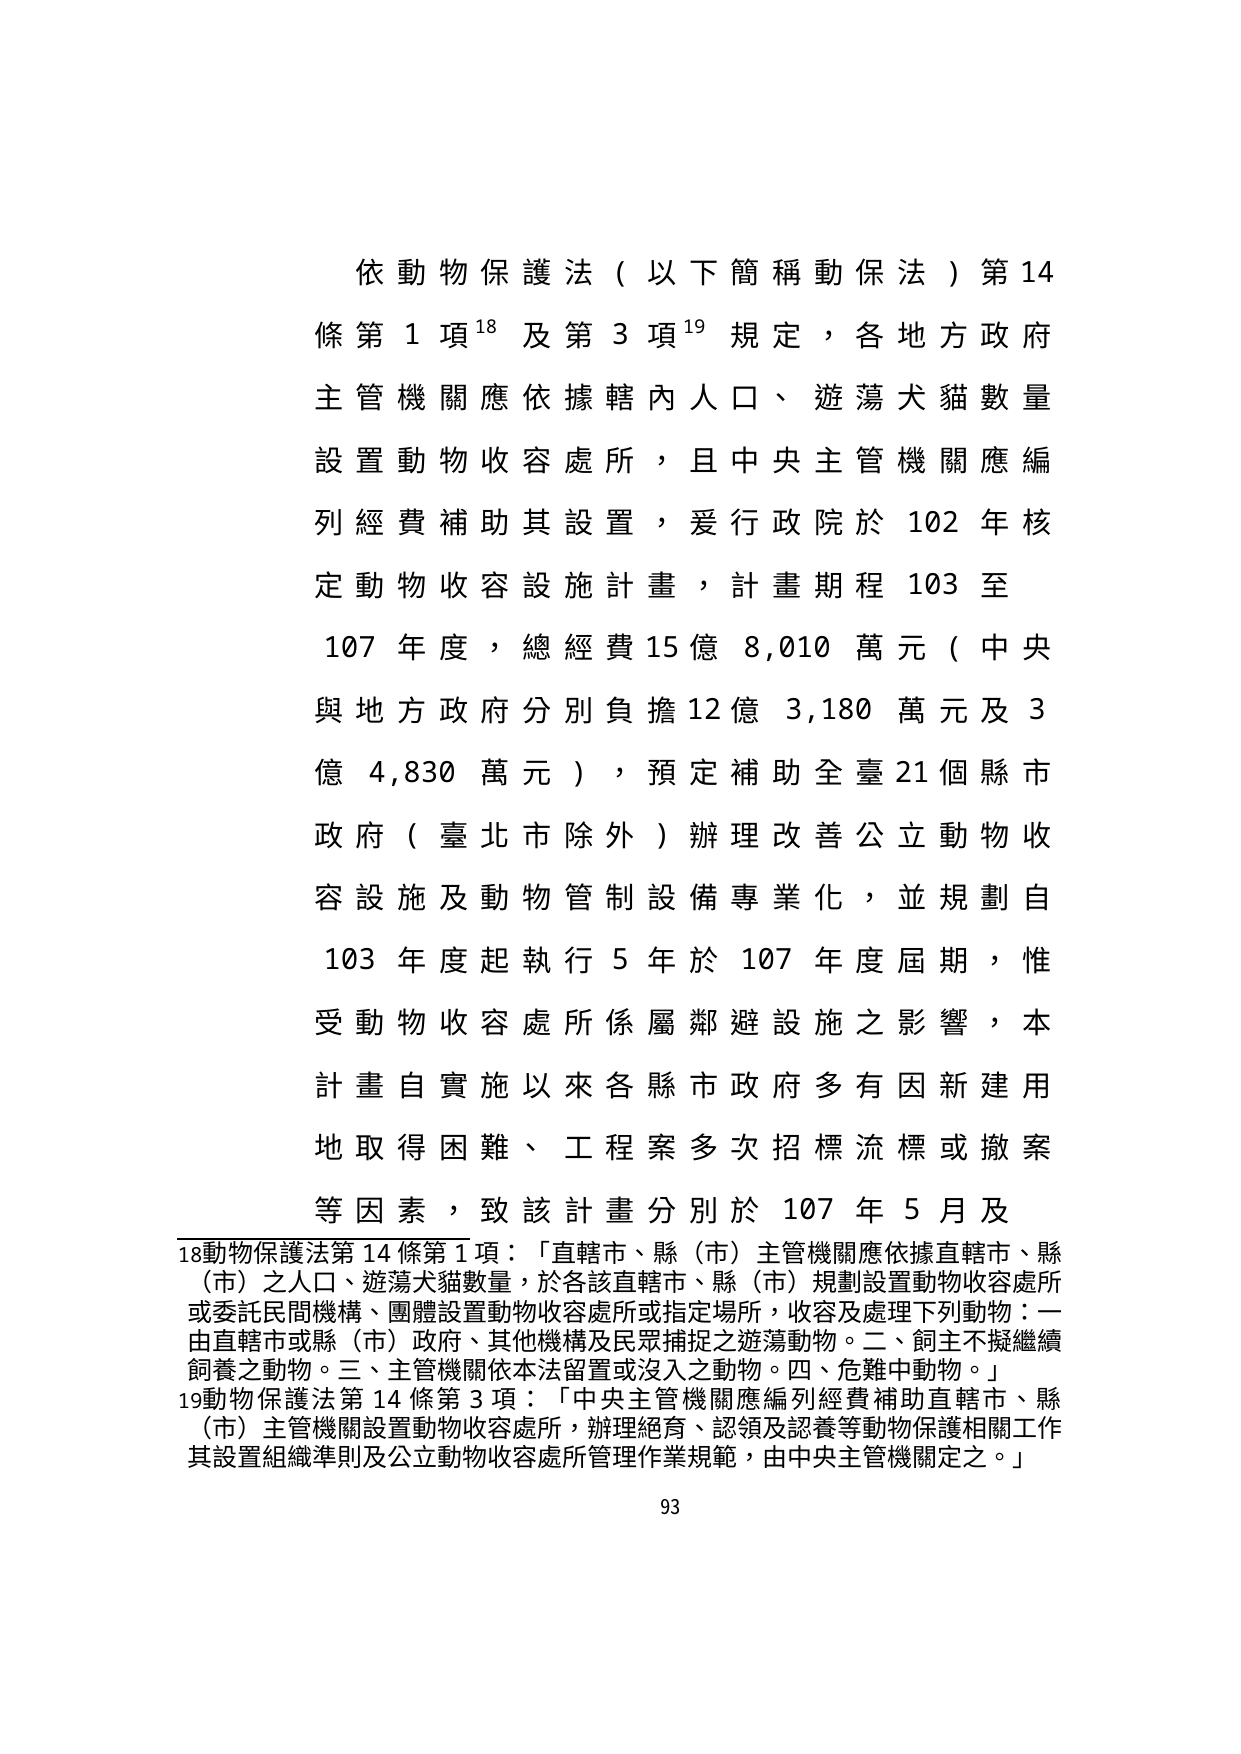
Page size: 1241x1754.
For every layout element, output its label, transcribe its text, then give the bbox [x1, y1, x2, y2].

text 依動物保護法(以下簡稱動保法)第14條第1項及第3項規定，各地方政府主管機關應依據轄內人口、遊蕩犬貓數量設置動物收容處所，且中央主管機關應編列經費補助其設置，爰行政院於102年核定動物收容設施計畫，計畫期程103至107年度，總經費15億8,010萬元(中央與地方政府分別負擔12億3,180萬元及3億4,830萬元)，預定補助全臺21個縣市政府(臺北市除外)辦理改善公立動物收容設施及動物管制設備專業化，並規劃自103年度起執行5年於107年度屆期，惟受動物收容處所係屬鄰避設施之影響，本計畫自實施以來各縣市政府多有因新建用地取得困難、工程案多次招標流標或撤案等因素，致該計畫分別於107年5月及 [271, 229, 1058, 1229]
text 動物保護法第14條第3項：「中央主管機關應編列經費補助直轄市、縣（市）主管機關設置動物收容處所，辦理絕育、認領及認養等動物保護相關工作；其設置組織準則及公立動物收容處所管理作業規範，由中央主管機關定之。」 [177, 1385, 1063, 1473]
text 動物保護法第14條第1項：「直轄市、縣（市）主管機關應依據直轄市、縣（市）之人口、遊蕩犬貓數量，於各該直轄市、縣（市）規劃設置動物收容處所，或委託民間機構、團體設置動物收容處所或指定場所，收容及處理下列動物：一、由直轄市或縣（市）政府、其他機構及民眾捕捉之遊蕩動物。二、飼主不擬繼續飼養之動物。三、主管機關依本法留置或沒入之動物。四、危難中動物。」 [177, 1239, 1063, 1385]
